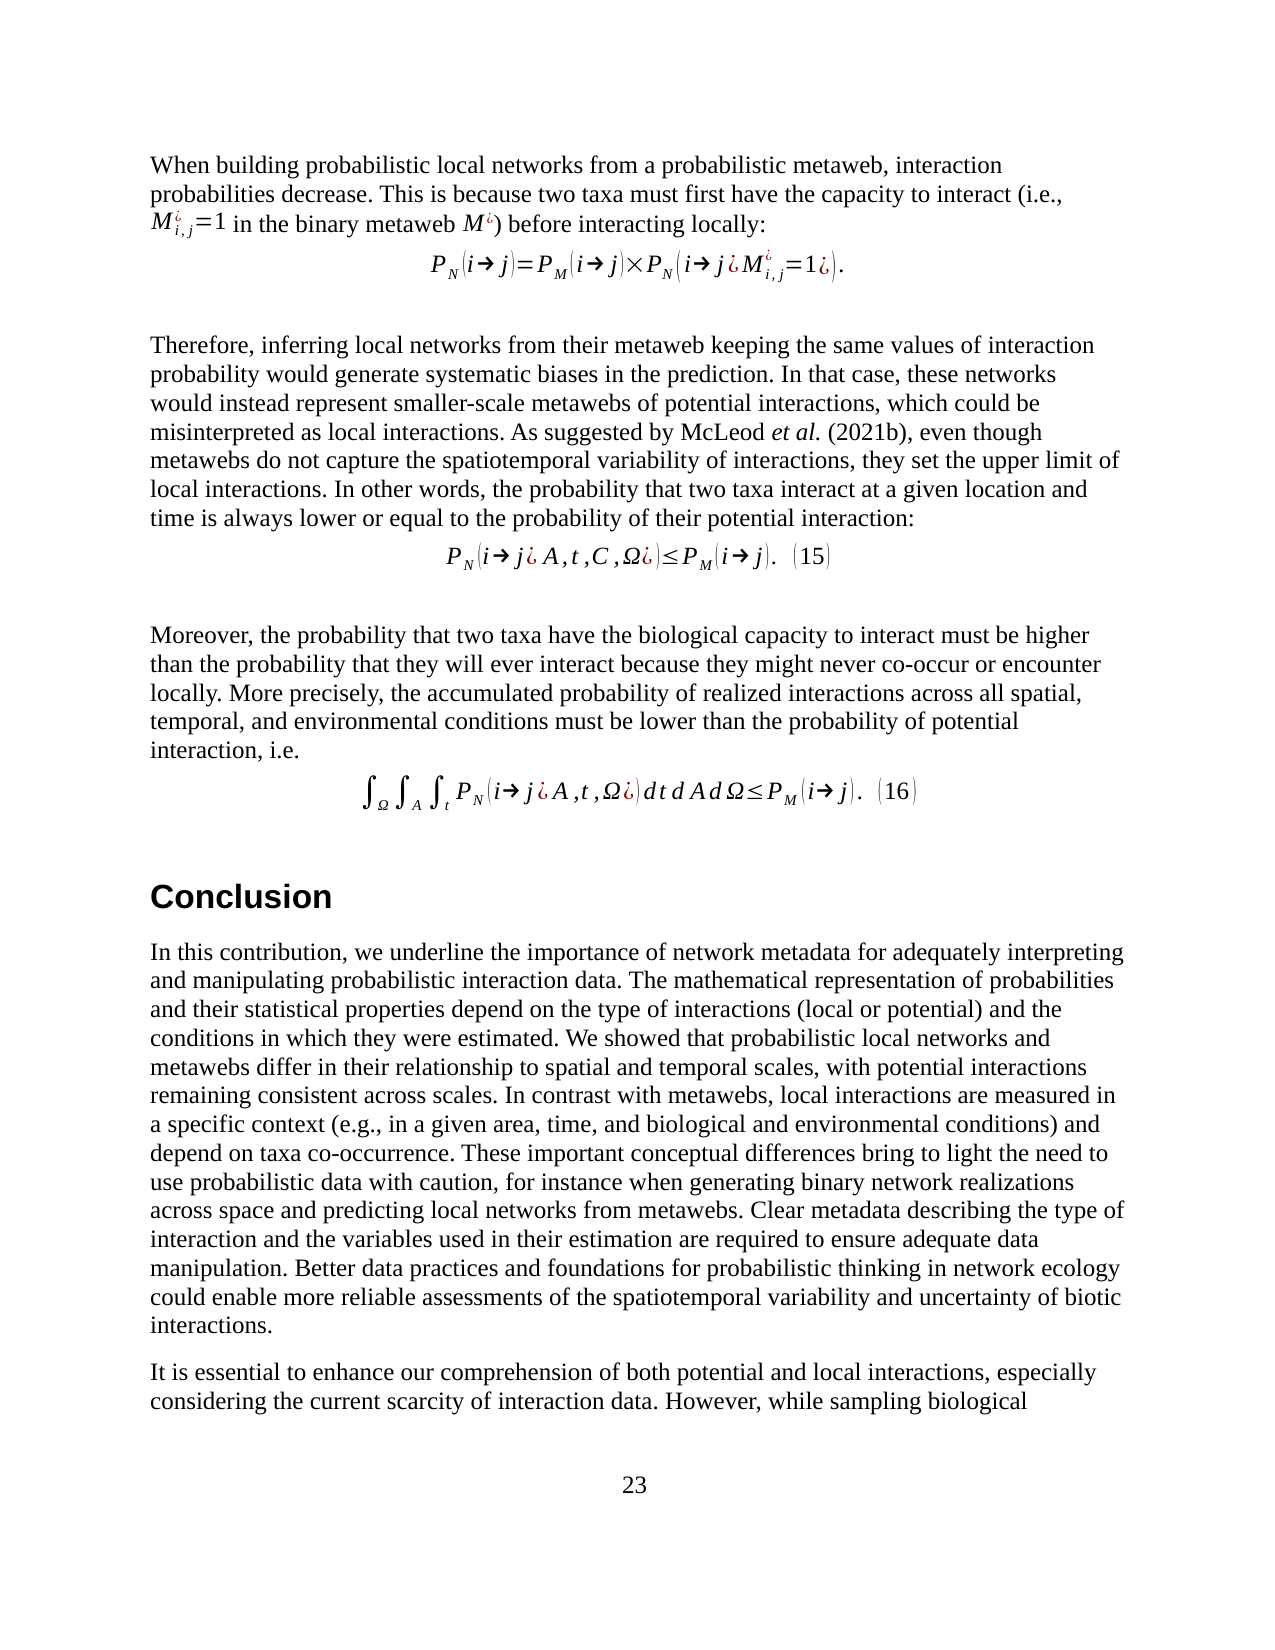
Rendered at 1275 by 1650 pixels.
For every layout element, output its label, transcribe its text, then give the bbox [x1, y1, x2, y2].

subtitle Conclusion [150, 877, 1125, 915]
text Moreover, the probability that two taxa have the biological capacity to interact must be higher than the probability that they will ever interact because they might never co-occur or encounter locally. More precisely, the accumulated probability of realized interactions across all spatial, temporal, and environmental conditions must be lower than the probability of potential interaction, i.e. [150, 620, 1125, 764]
text It is essential to enhance our comprehension of both potential and local interactions, especially considering the current scarcity of interaction data. However, while sampling biological [150, 1357, 1125, 1415]
text In this contribution, we underline the importance of network metadata for adequately interpreting and manipulating probabilistic interaction data. The mathematical representation of probabilities and their statistical properties depend on the type of interactions (local or potential) and the conditions in which they were estimated. We showed that probabilistic local networks and metawebs differ in their relationship to spatial and temporal scales, with potential interactions remaining consistent across scales. In contrast with metawebs, local interactions are measured in a specific context (e.g., in a given area, time, and biological and environmental conditions) and depend on taxa co-occurrence. These important conceptual differences bring to light the need to use probabilistic data with caution, for instance when generating binary network realizations across space and predicting local networks from metawebs. Clear metadata describing the type of interaction and the variables used in their estimation are required to ensure adequate data manipulation. Better data practices and foundations for probabilistic thinking in network ecology could enable more reliable assessments of the spatiotemporal variability and uncertainty of biotic interactions. [150, 937, 1125, 1339]
text Therefore, inferring local networks from their metaweb keeping the same values of interaction probability would generate systematic biases in the prediction. In that case, these networks would instead represent smaller-scale metawebs of potential interactions, which could be misinterpreted as local interactions. As suggested by McLeod et al. (2021b), even though metawebs do not capture the spatiotemporal variability of interactions, they set the upper limit of local interactions. In other words, the probability that two taxa interact at a given location and time is always lower or equal to the probability of their potential interaction: [150, 331, 1125, 532]
text When building probabilistic local networks from a probabilistic metaweb, interaction probabilities decrease. This is because two taxa must first have the capacity to interact (i.e., in the binary metaweb ) before interacting locally: [150, 150, 1125, 239]
